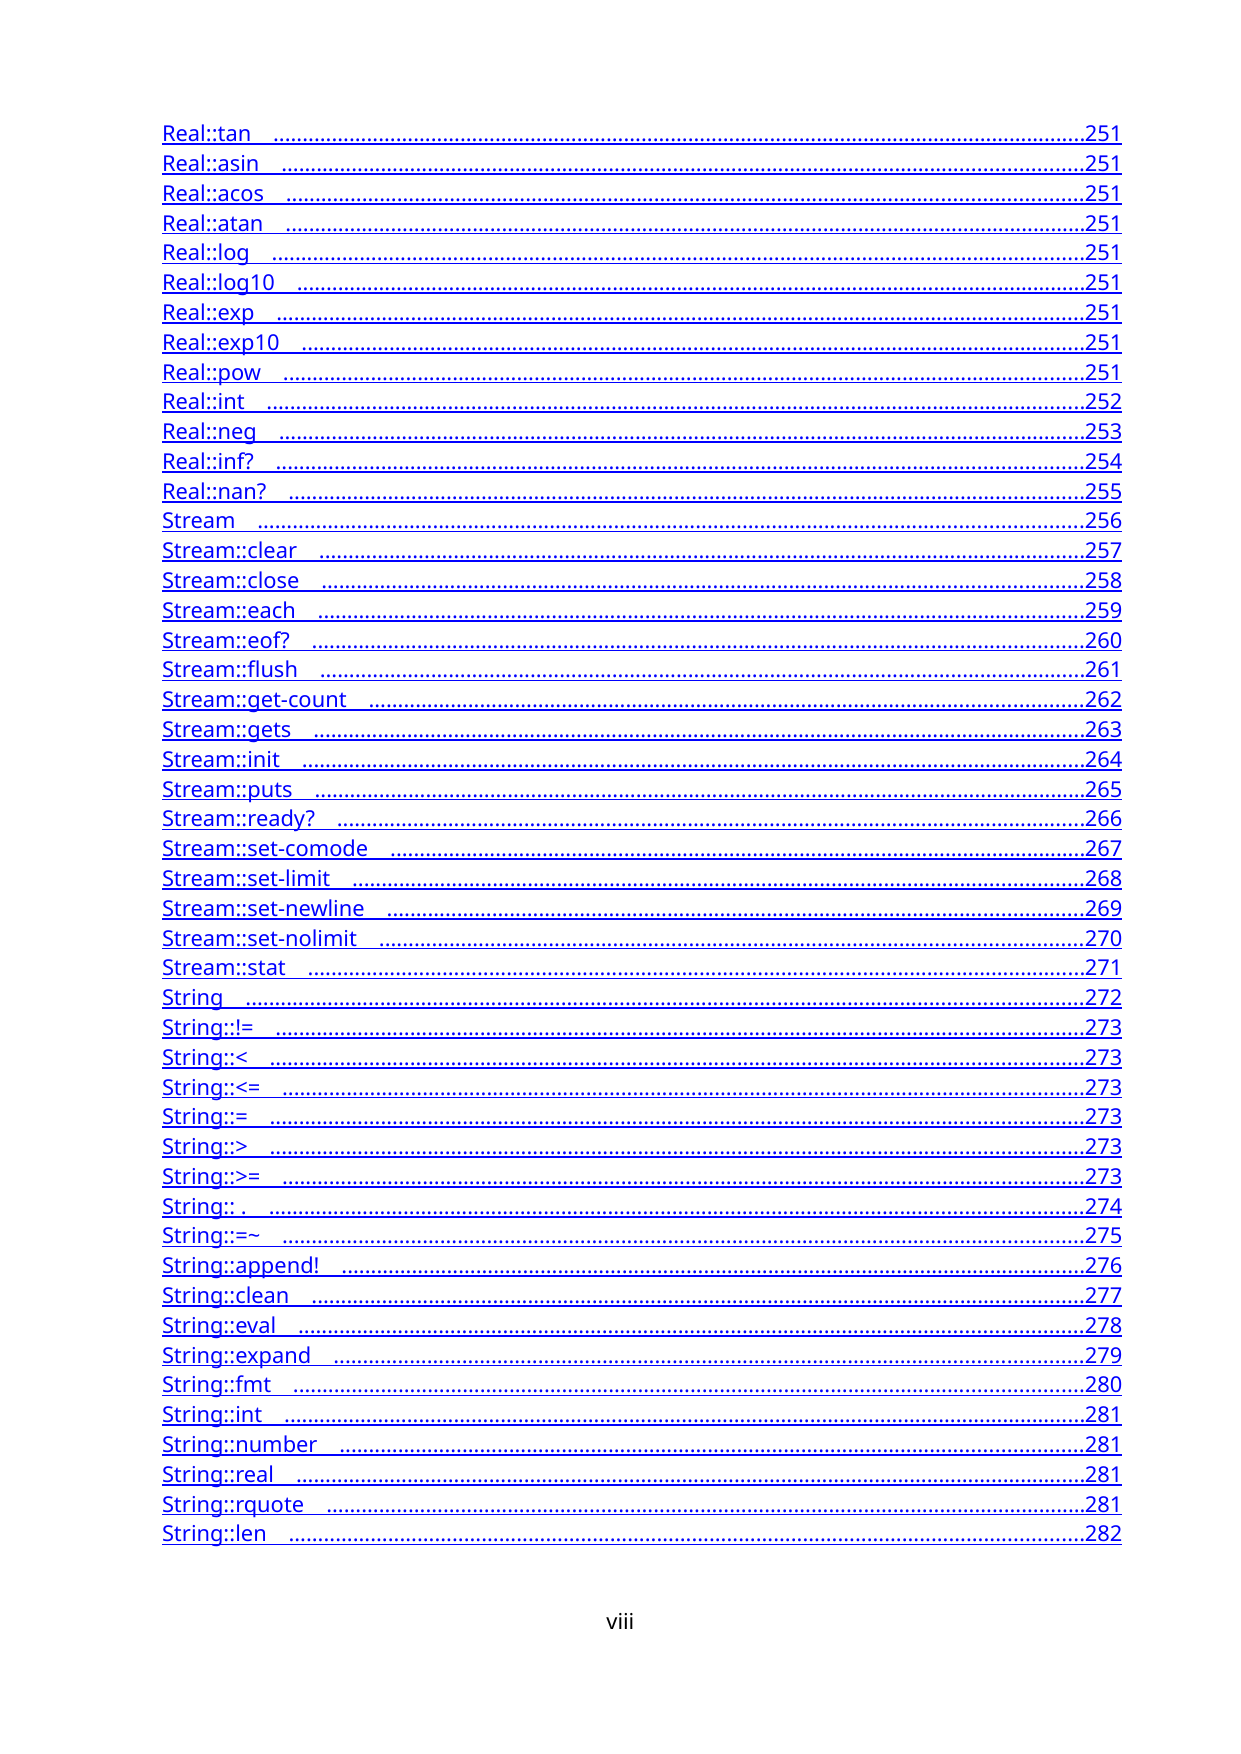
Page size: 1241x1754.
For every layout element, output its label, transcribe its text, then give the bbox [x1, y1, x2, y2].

text Real::int 252 [162, 386, 1122, 411]
text Stream 256 [162, 505, 1122, 531]
text String::number 281 [162, 1429, 1122, 1454]
text Real::nan? 255 [162, 476, 1122, 501]
text String::expand 279 [162, 1339, 1122, 1365]
text String::len 282 [162, 1518, 1122, 1544]
text Real::exp 251 [162, 297, 1122, 322]
text Stream::get-count 262 [162, 684, 1122, 709]
text Real::tan 251 [162, 118, 1122, 143]
text Real::pow 251 [162, 356, 1122, 382]
text String 272 [162, 982, 1122, 1007]
text String::>= 273 [162, 1161, 1122, 1186]
text Real::exp10 251 [162, 327, 1122, 352]
text Real::asin 251 [162, 148, 1122, 173]
text String:: . 274 [162, 1191, 1122, 1216]
text String::<= 273 [162, 1071, 1122, 1097]
text Stream::clear 257 [162, 535, 1122, 560]
text Stream::gets 263 [162, 714, 1122, 739]
text String::int 281 [162, 1399, 1122, 1424]
text Real::log10 251 [162, 267, 1122, 292]
text String::< 273 [162, 1042, 1122, 1067]
text Stream::set-nolimit 270 [162, 922, 1122, 948]
text Stream::close 258 [162, 565, 1122, 590]
text Stream::ready? 266 [162, 803, 1122, 829]
text Real::acos 251 [162, 178, 1122, 203]
text Stream::each 259 [162, 595, 1122, 620]
text Stream::flush 261 [162, 654, 1122, 680]
text String::!= 273 [162, 1012, 1122, 1037]
text Real::neg 253 [162, 416, 1122, 441]
text Stream::puts 265 [162, 773, 1122, 799]
text String::append! 276 [162, 1250, 1122, 1275]
text String::eval 278 [162, 1310, 1122, 1335]
text Stream::init 264 [162, 744, 1122, 769]
text String::fmt 280 [162, 1369, 1122, 1395]
text String::> 273 [162, 1131, 1122, 1156]
text String::= 273 [162, 1101, 1122, 1126]
text Real::atan 251 [162, 207, 1122, 233]
text Stream::set-limit 268 [162, 863, 1122, 888]
text Stream::set-newline 269 [162, 893, 1122, 918]
text String::real 281 [162, 1459, 1122, 1484]
text Real::log 251 [162, 237, 1122, 263]
text Stream::stat 271 [162, 952, 1122, 978]
text Real::inf? 254 [162, 446, 1122, 471]
text Stream::eof? 260 [162, 624, 1122, 650]
text String::clean 277 [162, 1280, 1122, 1305]
text Stream::set-comode 267 [162, 833, 1122, 858]
text String::=~ 275 [162, 1220, 1122, 1246]
text String::rquote 281 [162, 1488, 1122, 1514]
